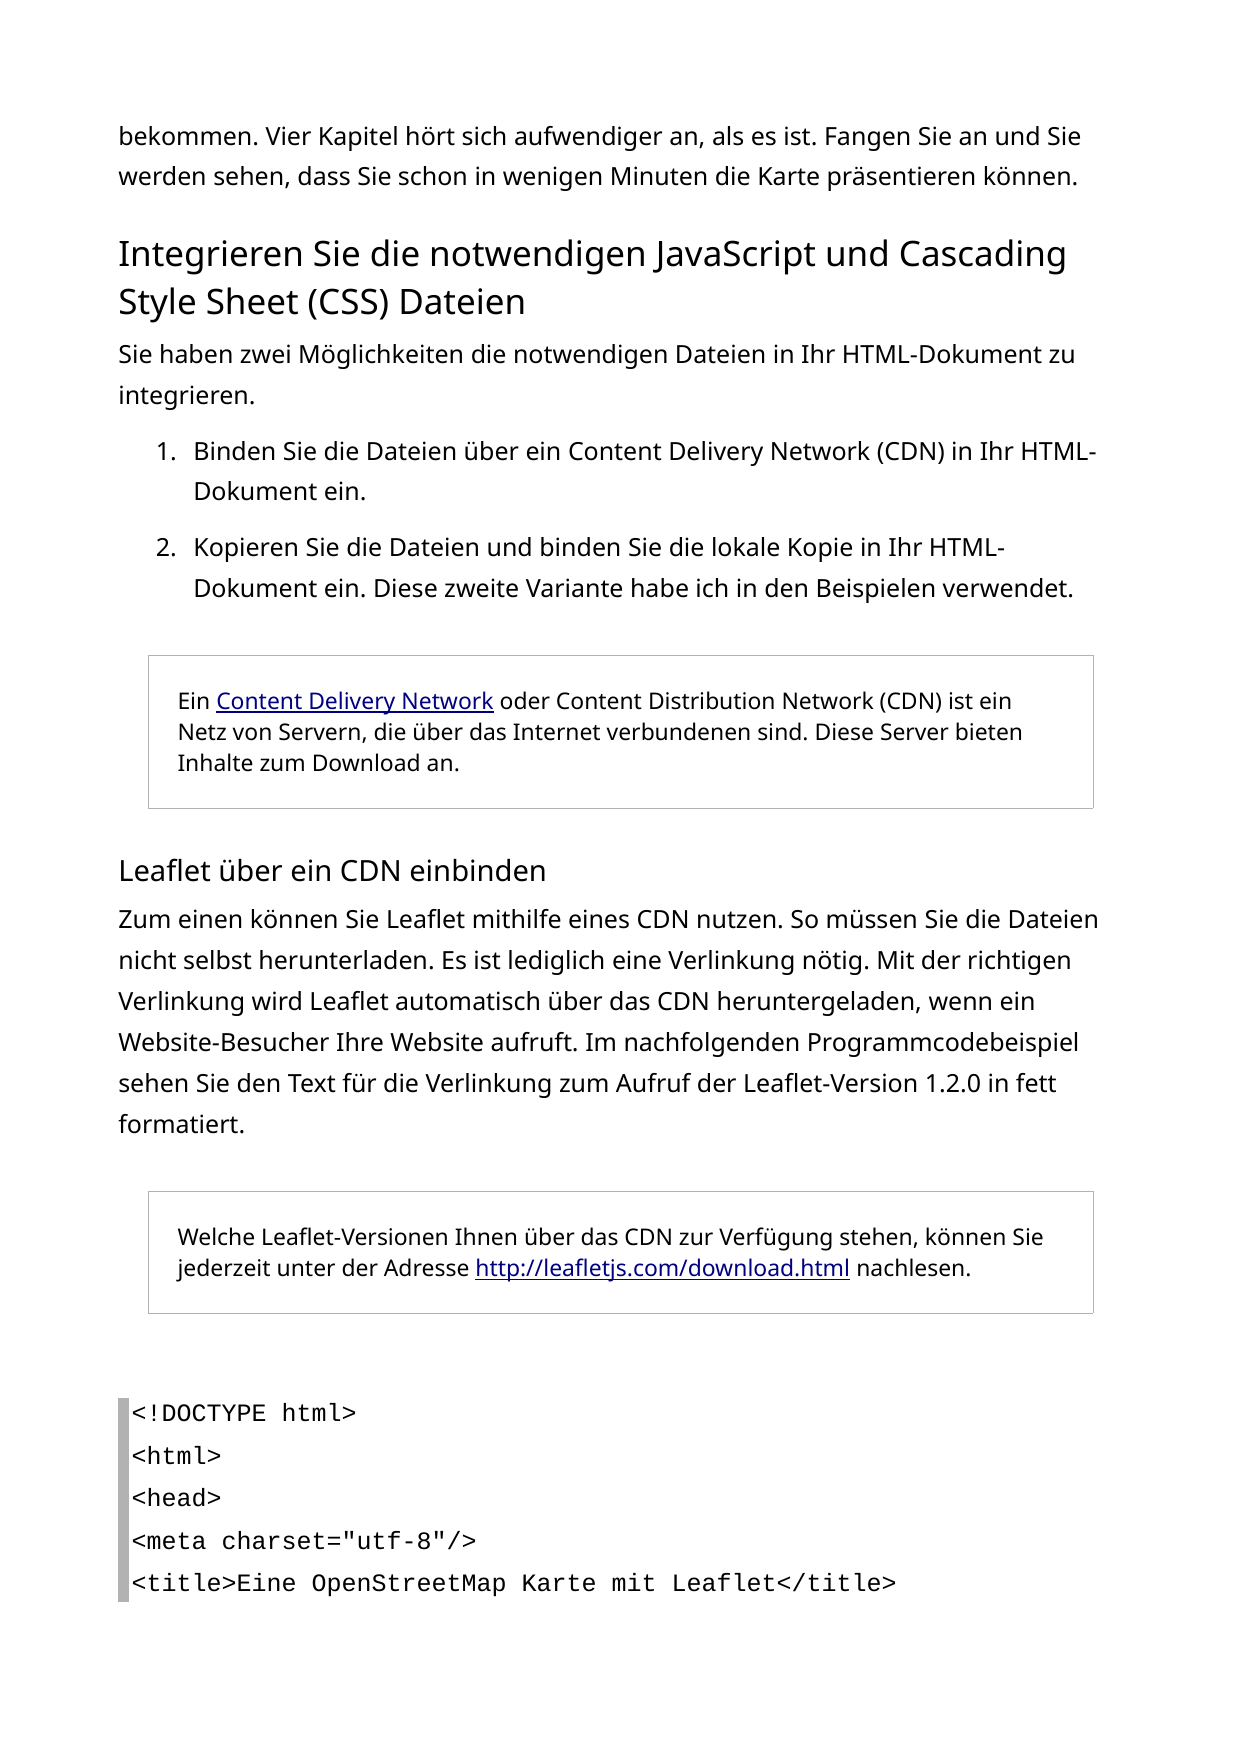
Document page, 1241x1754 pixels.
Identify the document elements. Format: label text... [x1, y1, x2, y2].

text Sie haben zwei Möglichkeiten die notwendigen Dateien in Ihr HTML-Dokument zu integrieren. [118, 337, 1122, 412]
text <head> [129, 1483, 1122, 1514]
text Ein Content Delivery Network oder Content Distribution Network (CDN) ist ein Netz von Servern, die über das Internet verbundenen sind. Diese Server bieten Inhalte zum Download an. [149, 656, 1093, 808]
text Welche Leaflet-Versionen Ihnen über das CDN zur Verfügung stehen, können Sie jederzeit unter der Adresse http://leafletjs.com/download.html nachlesen. [149, 1192, 1093, 1313]
text Zum einen können Sie Leaflet mithilfe eines CDN nutzen. So müssen Sie die Dateien nicht selbst herunterladen. Es ist lediglich eine Verlinkung nötig. Mit der richtigen Verlinkung wird Leaflet automatisch über das CDN heruntergeladen, wenn ein Website-Besucher Ihre Website aufruft. Im nachfolgenden Programmcodebeispiel sehen Sie den Text für die Verlinkung zum Aufruf der Leaflet-Version 1.2.0 in fett formatiert. [118, 902, 1122, 1140]
text <html> [129, 1440, 1122, 1472]
text bekommen. Vier Kapitel hört sich aufwendiger an, als es ist. Fangen Sie an und Sie werden sehen, dass Sie schon in wenigen Minuten die Karte präsentieren können. [118, 118, 1122, 193]
subtitle Leaflet über ein CDN einbinden [118, 850, 1122, 890]
list Kopieren Sie die Dateien und binden Sie die lokale Kopie in Ihr HTML-Dokument ein. Diese zweite Variante habe ich in den Beispielen verwendet. [156, 529, 1122, 604]
text <title>Eine OpenStreetMap Karte mit Leaflet</title> [129, 1568, 1122, 1602]
text <meta charset="utf-8"/> [129, 1525, 1122, 1557]
text <!DOCTYPE html> [129, 1398, 1122, 1429]
list Binden Sie die Dateien über ein Content Delivery Network (CDN) in Ihr HTML-Dokument ein. [156, 433, 1122, 508]
subtitle Integrieren Sie die notwendigen JavaScript und Cascading Style Sheet (CSS) Dateien [118, 229, 1122, 324]
